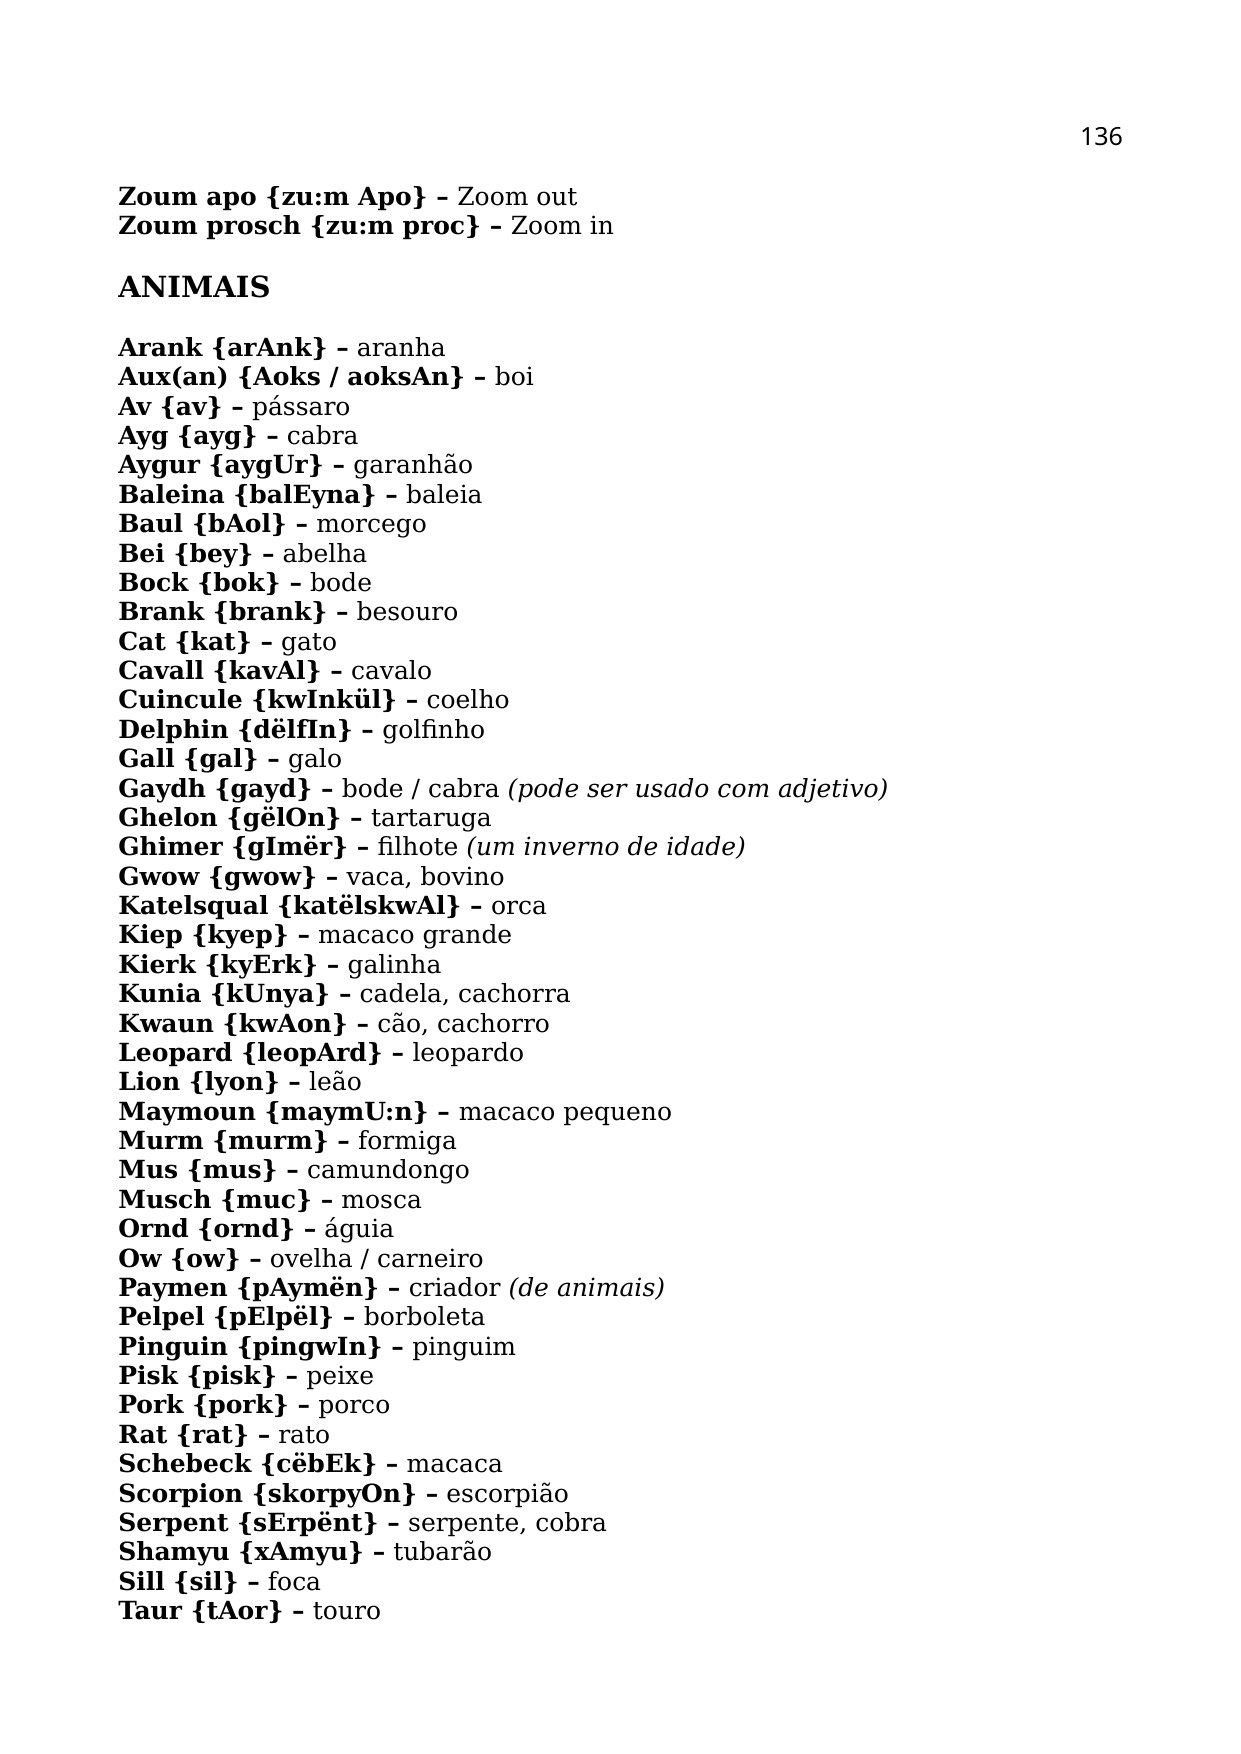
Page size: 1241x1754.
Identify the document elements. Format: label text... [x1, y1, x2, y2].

text Cat {kat} – gato [118, 627, 1123, 656]
text Gwow {gwow} – vaca, bovino [118, 862, 1123, 891]
text Murm {murm} – formiga [118, 1126, 1123, 1156]
text Baul {bAol} – morcego [118, 509, 1123, 539]
text Pork {pork} – porco [118, 1391, 1123, 1420]
text Zoum apo {zu:m Apo} – Zoom out [118, 182, 1123, 211]
text Aux(an) {Aoks / aoksAn} – boi [118, 362, 1123, 392]
text Arank {arAnk} – aranha [118, 333, 1123, 362]
text Ornd {ornd} – águia [118, 1214, 1123, 1244]
text Leopard {leopArd} – leopardo [118, 1038, 1123, 1067]
text Musch {muc} – mosca [118, 1185, 1123, 1214]
text Lion {lyon} – leão [118, 1067, 1123, 1097]
text Baleina {balEyna} – baleia [118, 480, 1123, 509]
text Gall {gal} – galo [118, 744, 1123, 774]
text Scorpion {skorpyOn} – escorpião [118, 1479, 1123, 1508]
text Kiep {kyep} – macaco grande [118, 921, 1123, 950]
text Rat {rat} – rato [118, 1420, 1123, 1449]
text Av {av} – pássaro [118, 392, 1123, 421]
text Brank {brank} – besouro [118, 597, 1123, 627]
text Shamyu {xAmyu} – tubarão [118, 1537, 1123, 1567]
text Ghimer {gImër} – filhote (um inverno de idade) [118, 832, 1123, 862]
text Delphin {dëlfIn} – golfinho [118, 715, 1123, 744]
text Schebeck {cëbEk} – macaca [118, 1449, 1123, 1479]
text Kwaun {kwAon} – cão, cachorro [118, 1009, 1123, 1038]
text Ow {ow} – ovelha / carneiro [118, 1244, 1123, 1273]
text Ghelon {gëlOn} – tartaruga [118, 803, 1123, 832]
text Cavall {kavAl} – cavalo [118, 656, 1123, 686]
text Cuincule {kwInkül} – coelho [118, 686, 1123, 715]
text Bock {bok} – bode [118, 568, 1123, 597]
subtitle ANIMAIS [118, 269, 1123, 304]
text Pelpel {pElpël} – borboleta [118, 1302, 1123, 1332]
text Bei {bey} – abelha [118, 539, 1123, 568]
text Ayg {ayg} – cabra [118, 421, 1123, 451]
text Mus {mus} – camundongo [118, 1156, 1123, 1185]
text Kierk {kyErk} – galinha [118, 950, 1123, 979]
text Aygur {aygUr} – garanhão [118, 451, 1123, 480]
text Maymoun {maymU:n} – macaco pequeno [118, 1097, 1123, 1126]
text Paymen {pAymën} – criador (de animais) [118, 1273, 1123, 1302]
text Pisk {pisk} – peixe [118, 1361, 1123, 1391]
text Sill {sil} – foca [118, 1567, 1123, 1596]
text Taur {tAor} – touro [118, 1596, 1123, 1626]
text Gaydh {gayd} – bode / cabra (pode ser usado com adjetivo) [118, 774, 1123, 803]
text Pinguin {pingwIn} – pinguim [118, 1332, 1123, 1361]
text Kunia {kUnya} – cadela, cachorra [118, 979, 1123, 1009]
text Serpent {sErpënt} – serpente, cobra [118, 1508, 1123, 1537]
text Katelsqual {katëlskwAl} – orca [118, 891, 1123, 921]
text Zoum prosch {zu:m proc} – Zoom in [118, 211, 1123, 240]
